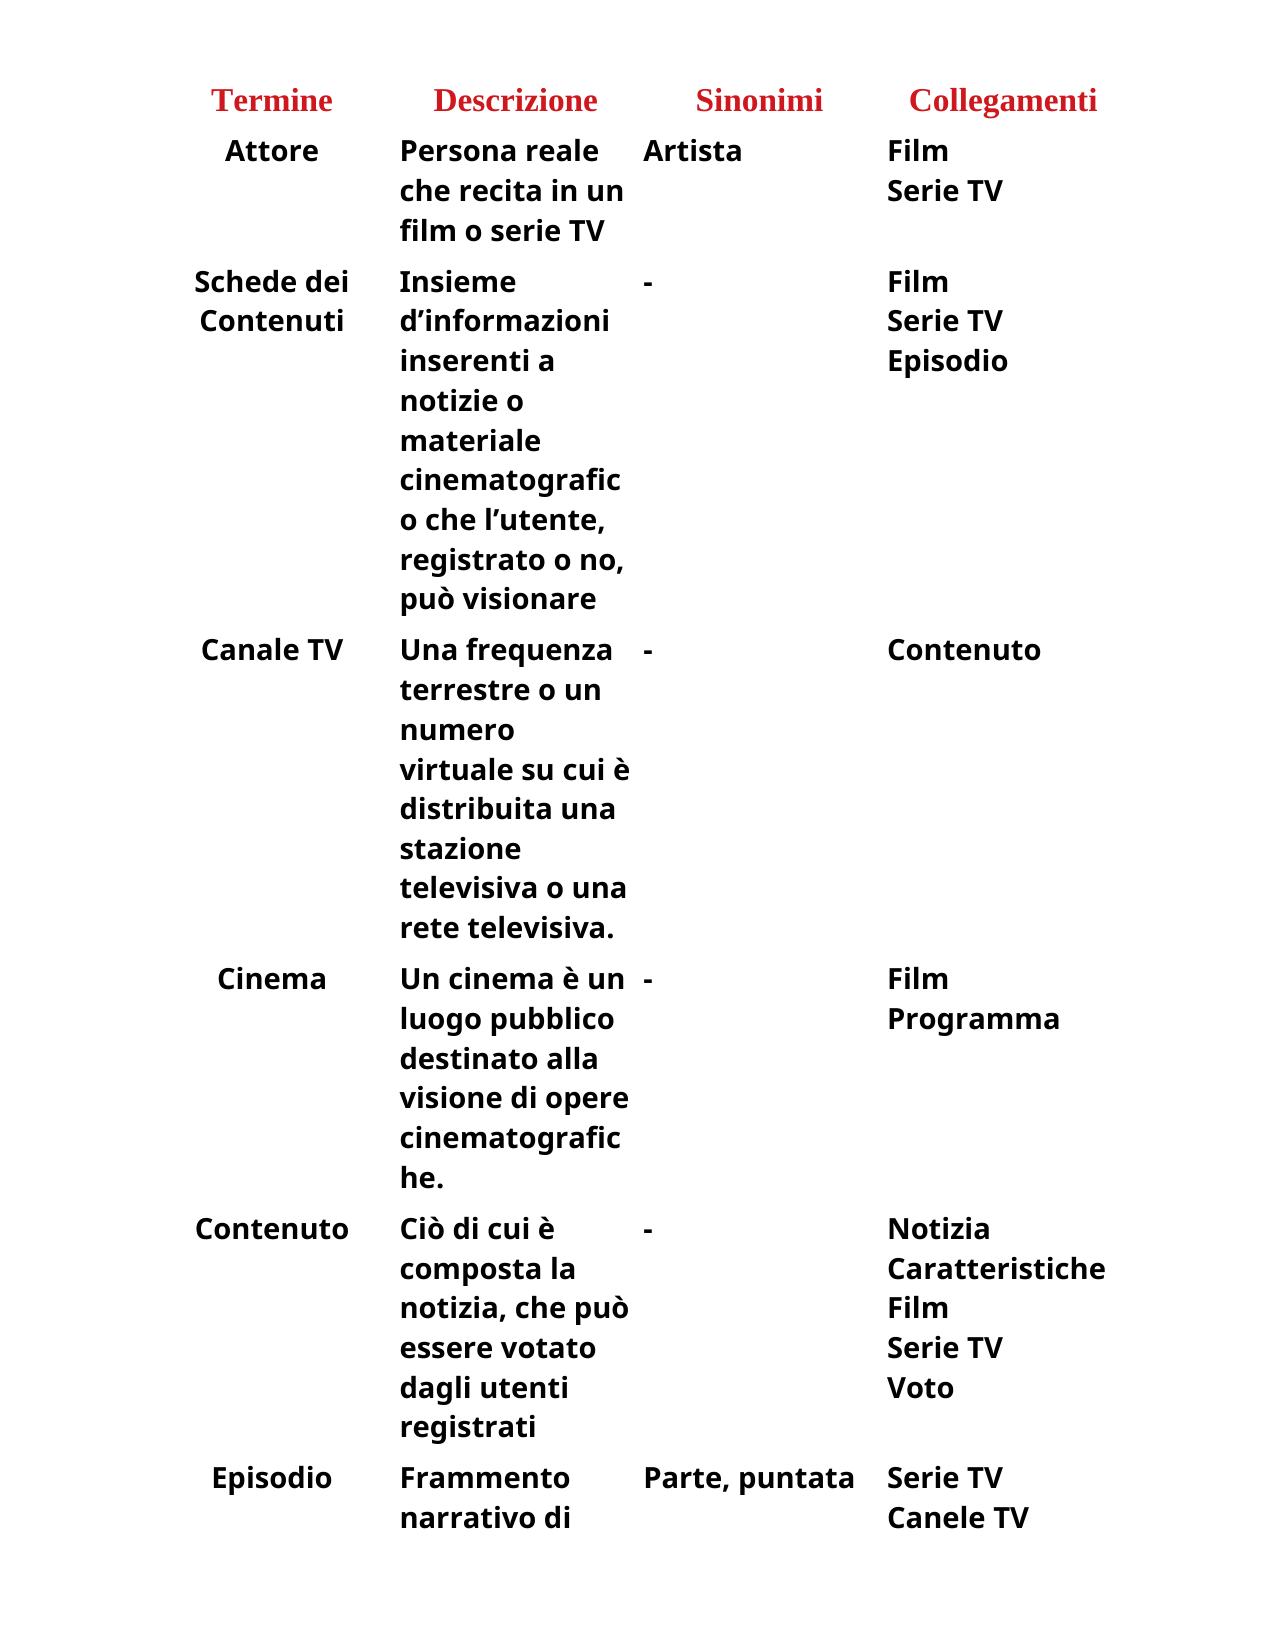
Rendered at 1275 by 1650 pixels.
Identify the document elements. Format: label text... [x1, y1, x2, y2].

table_cell Una frequenza terrestre o un numero virtuale su cui è distribuita una stazione televisiva o una rete televisiva. [394, 624, 637, 953]
table_header Sinonimi [638, 75, 881, 125]
table_cell Persona reale che recita in un film o serie TV [394, 125, 637, 255]
table_cell Frammento narrativo di [394, 1452, 637, 1543]
table_cell Film Serie TV Episodio [881, 255, 1125, 624]
table_cell Insieme d’informazioni inserenti a notizie o materiale cinematografico che l’utente, registrato o no, può visionare [394, 255, 637, 624]
table_cell Contenuto [881, 624, 1125, 953]
table_cell Film Programma [881, 953, 1125, 1202]
table_cell Ciò di cui è composta la notizia, che può essere votato dagli utenti registrati [394, 1203, 637, 1452]
table_cell - [638, 953, 881, 1202]
table_header Collegamenti [881, 75, 1125, 125]
table_header Descrizione [394, 75, 637, 125]
table_cell Schede dei Contenuti [150, 255, 394, 624]
table_cell - [638, 255, 881, 624]
table_cell Un cinema è un luogo pubblico destinato alla visione di opere cinematografiche. [394, 953, 637, 1202]
table_header Termine [150, 75, 394, 125]
table_cell Cinema [150, 953, 394, 1202]
table_cell Canale TV [150, 624, 394, 953]
table_cell Contenuto [150, 1203, 394, 1452]
table_cell - [638, 1203, 881, 1452]
table_cell - [638, 624, 881, 953]
table_cell Parte, puntata [638, 1452, 881, 1543]
table_cell Serie TV Canele TV [881, 1452, 1125, 1543]
table_cell Episodio [150, 1452, 394, 1543]
table_cell Artista [638, 125, 881, 255]
table_cell Attore [150, 125, 394, 255]
table_cell Notizia Caratteristiche Film Serie TV Voto [881, 1203, 1125, 1452]
table_cell Film Serie TV [881, 125, 1125, 255]
